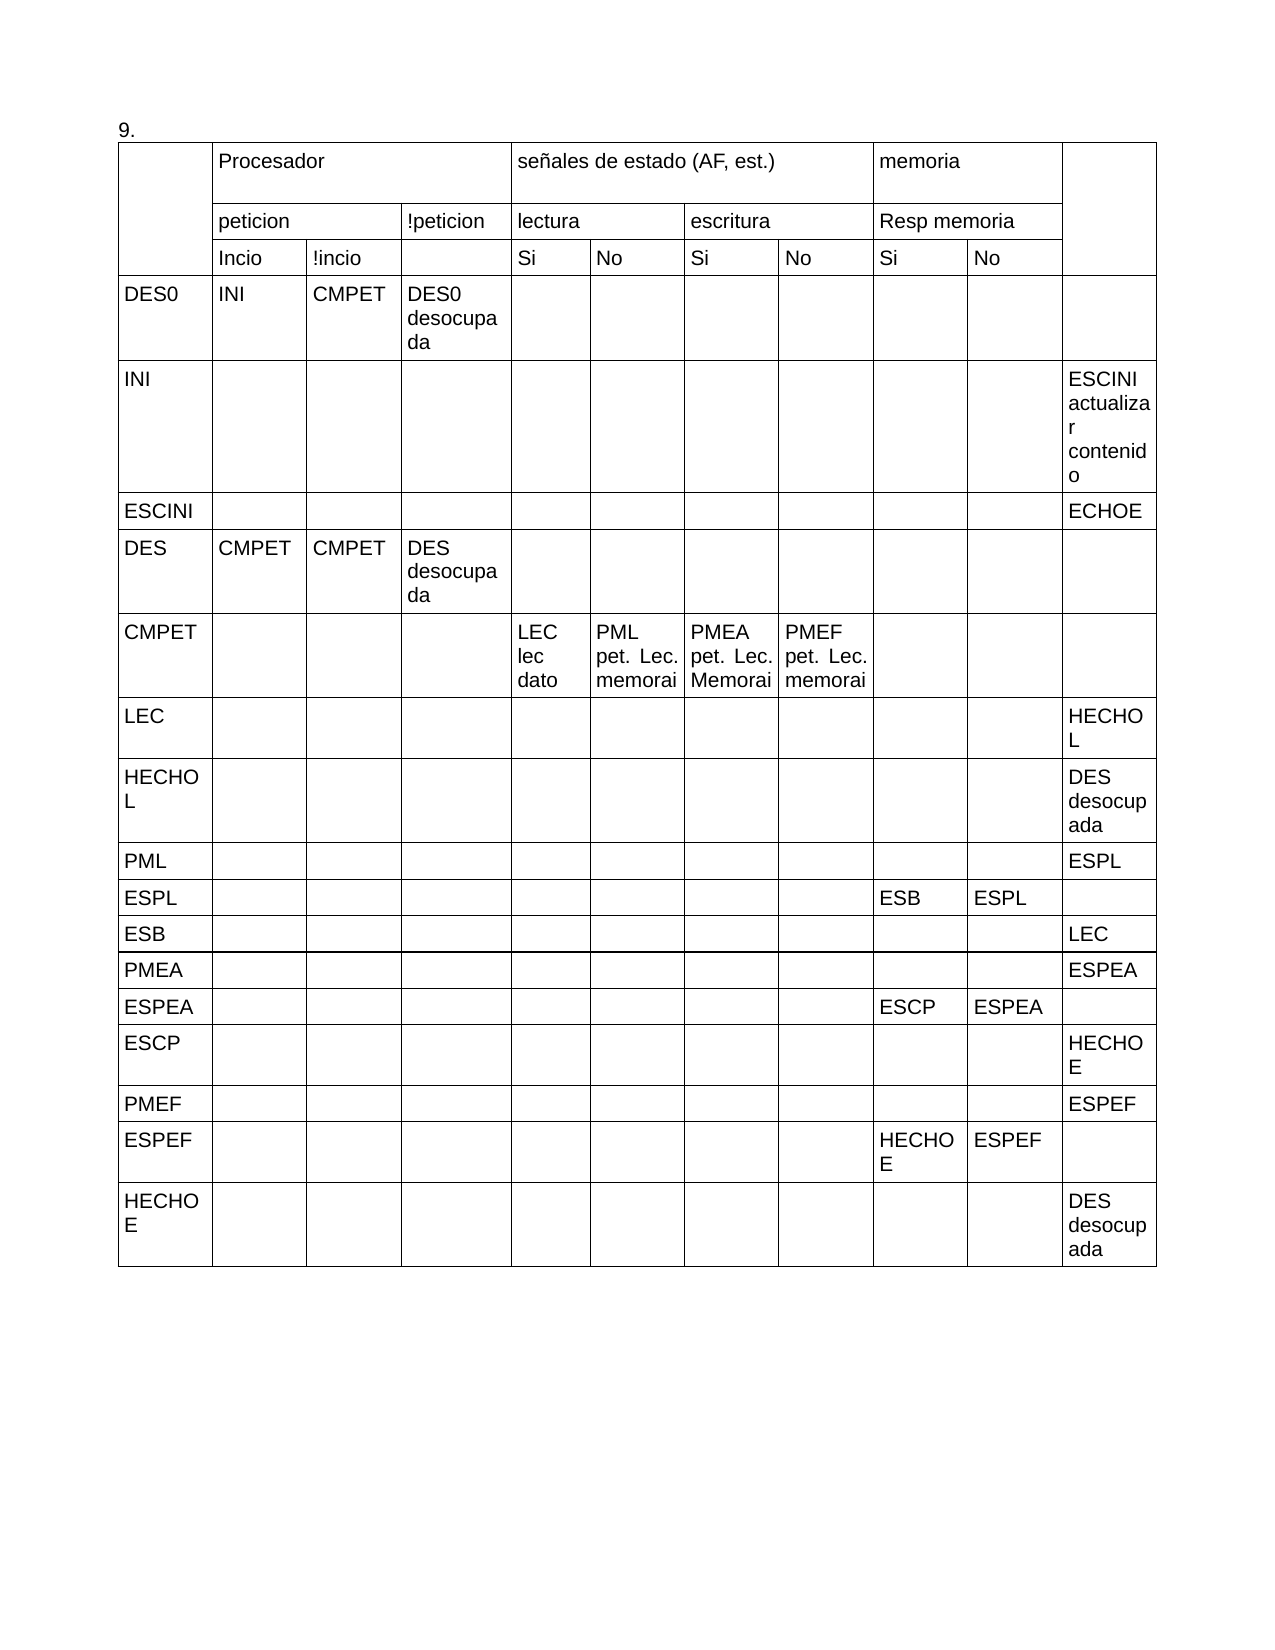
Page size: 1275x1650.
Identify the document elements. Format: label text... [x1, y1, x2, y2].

table_cell PMEF pet. Lec. memorai [779, 614, 873, 697]
table_cell CMPET [307, 530, 401, 613]
table_cell Resp memoria [874, 204, 1062, 239]
table_cell [307, 953, 401, 988]
table_cell [512, 276, 590, 360]
table_cell DES0 desocupada [402, 276, 511, 360]
table_cell [779, 493, 873, 528]
table_cell [512, 843, 590, 878]
table_cell [402, 953, 511, 988]
table_cell [591, 361, 684, 492]
table_cell [685, 530, 778, 613]
table_cell [512, 759, 590, 842]
table_header [1063, 143, 1156, 275]
table_cell [874, 614, 967, 697]
table_cell ESPEF [1063, 1086, 1156, 1121]
table_cell [591, 759, 684, 842]
table_cell [779, 530, 873, 613]
table_header señales de estado (AF, est.) [512, 143, 873, 202]
table_cell CMPET [119, 614, 212, 697]
table_cell [685, 759, 778, 842]
table_cell [968, 953, 1062, 988]
table_cell [402, 1122, 511, 1182]
table_cell [779, 953, 873, 988]
table_cell [591, 1122, 684, 1182]
table_cell [1063, 276, 1156, 360]
table_cell [512, 1122, 590, 1182]
table_cell HECHOE [1063, 1025, 1156, 1085]
table_cell HECHOE [119, 1183, 212, 1266]
table_cell ESPL [968, 880, 1062, 915]
table_cell PMEA pet. Lec. Memorai [685, 614, 778, 697]
table_cell [874, 698, 967, 758]
table_cell Si [512, 240, 590, 275]
table_cell [512, 1086, 590, 1121]
table_cell [213, 361, 306, 492]
table_cell [591, 953, 684, 988]
table_cell [779, 759, 873, 842]
table_cell [968, 1183, 1062, 1266]
table_cell [779, 361, 873, 492]
table_cell [402, 240, 511, 275]
table_cell [591, 1183, 684, 1266]
table_cell ESPL [1063, 843, 1156, 878]
table_cell [779, 1122, 873, 1182]
table_cell ESCP [119, 1025, 212, 1085]
table_cell PMEF [119, 1086, 212, 1121]
table_cell [874, 1183, 967, 1266]
table_cell Incio [213, 240, 306, 275]
table_cell [402, 880, 511, 915]
table_cell [591, 880, 684, 915]
table_cell [874, 530, 967, 613]
table_cell [213, 614, 306, 697]
table_cell [213, 759, 306, 842]
table_cell [307, 493, 401, 528]
table_cell [307, 1122, 401, 1182]
table_cell [685, 953, 778, 988]
table_cell INI [213, 276, 306, 360]
table_cell [213, 493, 306, 528]
table_cell [307, 1183, 401, 1266]
table_header [119, 143, 212, 275]
table_cell [307, 698, 401, 758]
text 9. [118, 118, 1157, 142]
table_cell DES0 [119, 276, 212, 360]
table_cell [779, 880, 873, 915]
table_cell [213, 1122, 306, 1182]
table_cell [402, 698, 511, 758]
table_cell [685, 493, 778, 528]
table_cell [402, 916, 511, 951]
table_cell [685, 276, 778, 360]
table_cell No [779, 240, 873, 275]
table_cell [213, 953, 306, 988]
table_cell [779, 1025, 873, 1085]
table_cell LEC [1063, 916, 1156, 951]
table_cell ECHOE [1063, 493, 1156, 528]
table_cell [307, 361, 401, 492]
table_cell DES desocupada [1063, 759, 1156, 842]
table_cell [591, 276, 684, 360]
table_cell CMPET [213, 530, 306, 613]
table_cell [512, 1025, 590, 1085]
table_cell [968, 843, 1062, 878]
table_cell [968, 530, 1062, 613]
table_cell [685, 880, 778, 915]
table_cell [874, 361, 967, 492]
table_cell [307, 916, 401, 951]
table_cell DES desocupada [402, 530, 511, 613]
table_cell [402, 1086, 511, 1121]
table_cell [779, 1086, 873, 1121]
table_cell [512, 989, 590, 1024]
table_cell [591, 989, 684, 1024]
table_cell PML [119, 843, 212, 878]
table_cell [685, 843, 778, 878]
table_cell [402, 493, 511, 528]
table_cell [402, 1183, 511, 1266]
table_cell No [591, 240, 684, 275]
table_cell [968, 614, 1062, 697]
table_cell [512, 698, 590, 758]
table_cell [1063, 989, 1156, 1024]
table_cell ESPEF [968, 1122, 1062, 1182]
table_cell !incio [307, 240, 401, 275]
table_cell [1063, 530, 1156, 613]
table_cell [512, 530, 590, 613]
table_cell [779, 916, 873, 951]
table_cell [685, 361, 778, 492]
table_cell [968, 276, 1062, 360]
table_cell [512, 361, 590, 492]
table_cell DES [119, 530, 212, 613]
table_cell [685, 1183, 778, 1266]
table_cell [512, 1183, 590, 1266]
table_cell HECHOL [1063, 698, 1156, 758]
table_cell [968, 493, 1062, 528]
table_cell [591, 1025, 684, 1085]
table_cell [591, 1086, 684, 1121]
table_cell [874, 276, 967, 360]
table_cell PMEA [119, 953, 212, 988]
table_cell [213, 1025, 306, 1085]
table_cell [307, 843, 401, 878]
table_header Procesador [213, 143, 511, 202]
table_cell ESB [874, 880, 967, 915]
table_cell [1063, 614, 1156, 697]
table_cell [874, 1086, 967, 1121]
table_header memoria [874, 143, 1062, 202]
table_cell [307, 614, 401, 697]
table_cell [591, 698, 684, 758]
table_cell [213, 880, 306, 915]
table_cell [968, 698, 1062, 758]
table_cell [1063, 1122, 1156, 1182]
table_cell Si [874, 240, 967, 275]
table_cell [779, 276, 873, 360]
table_cell DES desocupada [1063, 1183, 1156, 1266]
table_cell [213, 1086, 306, 1121]
table_cell ESPL [119, 880, 212, 915]
table_cell [307, 989, 401, 1024]
table_cell [779, 989, 873, 1024]
table_cell [591, 530, 684, 613]
table_cell LEC [119, 698, 212, 758]
table_cell [591, 916, 684, 951]
table_cell [512, 493, 590, 528]
table_cell HECHOE [874, 1122, 967, 1182]
table_cell [685, 1122, 778, 1182]
table_cell [874, 493, 967, 528]
table_cell [874, 1025, 967, 1085]
table_cell ESCINI [119, 493, 212, 528]
table_cell ESCINI actualizar contenido [1063, 361, 1156, 492]
table_cell [968, 361, 1062, 492]
table_cell escritura [685, 204, 873, 239]
table_cell [512, 953, 590, 988]
table_cell [685, 916, 778, 951]
table_cell [402, 614, 511, 697]
table_cell [874, 916, 967, 951]
table_cell [307, 759, 401, 842]
table_cell ESPEA [119, 989, 212, 1024]
table_cell ESPEA [1063, 953, 1156, 988]
table_cell [685, 1086, 778, 1121]
table_cell [213, 989, 306, 1024]
table_cell [402, 989, 511, 1024]
table_cell [968, 916, 1062, 951]
table_cell [402, 759, 511, 842]
table_cell ESCP [874, 989, 967, 1024]
table_cell peticion [213, 204, 401, 239]
table_cell [402, 843, 511, 878]
table_cell LEC lec dato [512, 614, 590, 697]
table_cell [874, 953, 967, 988]
table_cell ESB [119, 916, 212, 951]
table_cell !peticion [402, 204, 511, 239]
table_cell [213, 843, 306, 878]
table_cell [779, 698, 873, 758]
table_cell [968, 1025, 1062, 1085]
table_cell lectura [512, 204, 684, 239]
table_cell HECHOL [119, 759, 212, 842]
table_cell [968, 759, 1062, 842]
table_cell [307, 1086, 401, 1121]
table_cell [685, 989, 778, 1024]
table_cell No [968, 240, 1062, 275]
table_cell [779, 843, 873, 878]
table_cell [213, 1183, 306, 1266]
table_cell [591, 843, 684, 878]
table_cell [213, 916, 306, 951]
table_cell [874, 843, 967, 878]
table_cell [591, 493, 684, 528]
table_cell [307, 1025, 401, 1085]
table_cell [1063, 880, 1156, 915]
table_cell [402, 1025, 511, 1085]
table_cell [512, 880, 590, 915]
table_cell [685, 1025, 778, 1085]
table_cell ESPEF [119, 1122, 212, 1182]
table_cell [307, 880, 401, 915]
table_cell [402, 361, 511, 492]
table_cell [512, 916, 590, 951]
table_cell ESPEA [968, 989, 1062, 1024]
table_cell Si [685, 240, 778, 275]
table_cell PML pet. Lec. memorai [591, 614, 684, 697]
table_cell [968, 1086, 1062, 1121]
table_cell [779, 1183, 873, 1266]
table_cell [874, 759, 967, 842]
table_cell [685, 698, 778, 758]
table_cell CMPET [307, 276, 401, 360]
table_cell INI [119, 361, 212, 492]
table_cell [213, 698, 306, 758]
